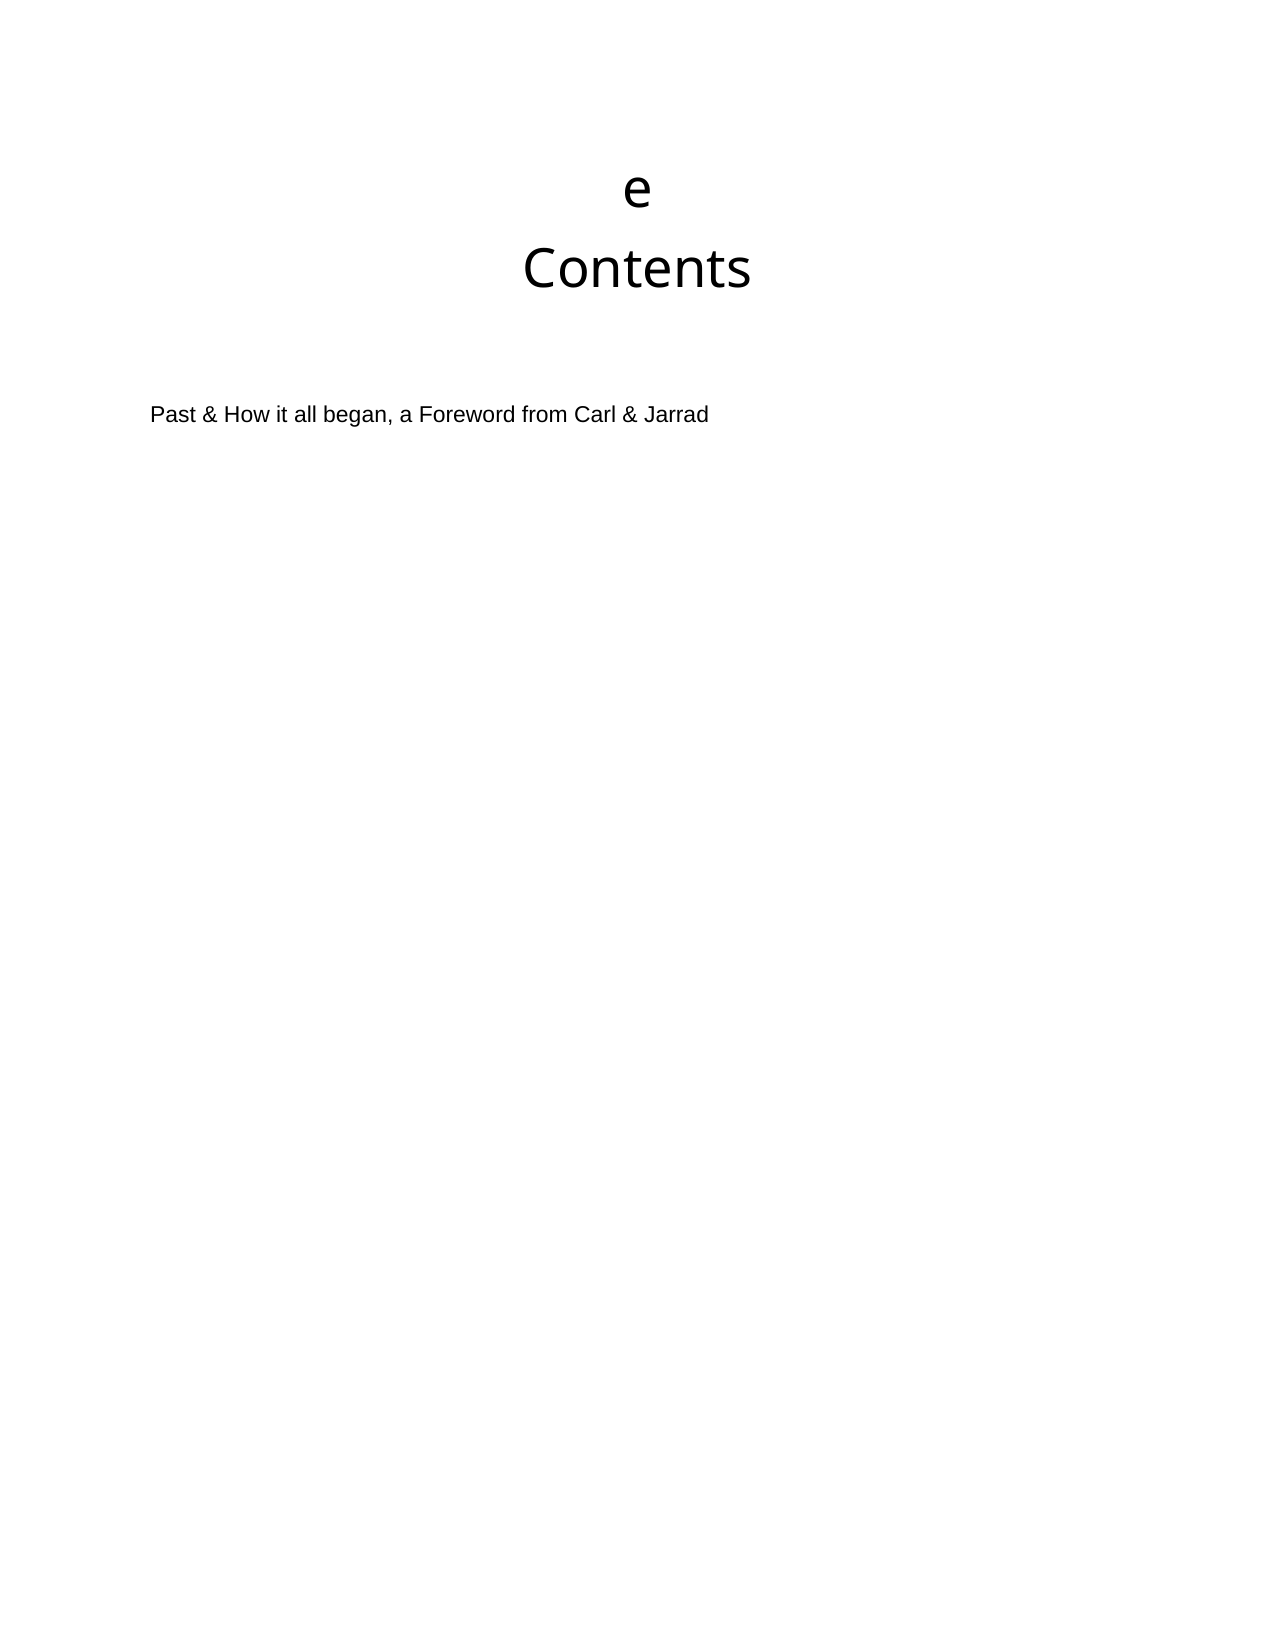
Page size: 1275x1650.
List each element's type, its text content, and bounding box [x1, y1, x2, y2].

text Past & How it all began, a Foreword from Carl & Jarrad [150, 401, 1125, 427]
title e [150, 150, 1125, 224]
title Contents [150, 230, 1125, 304]
